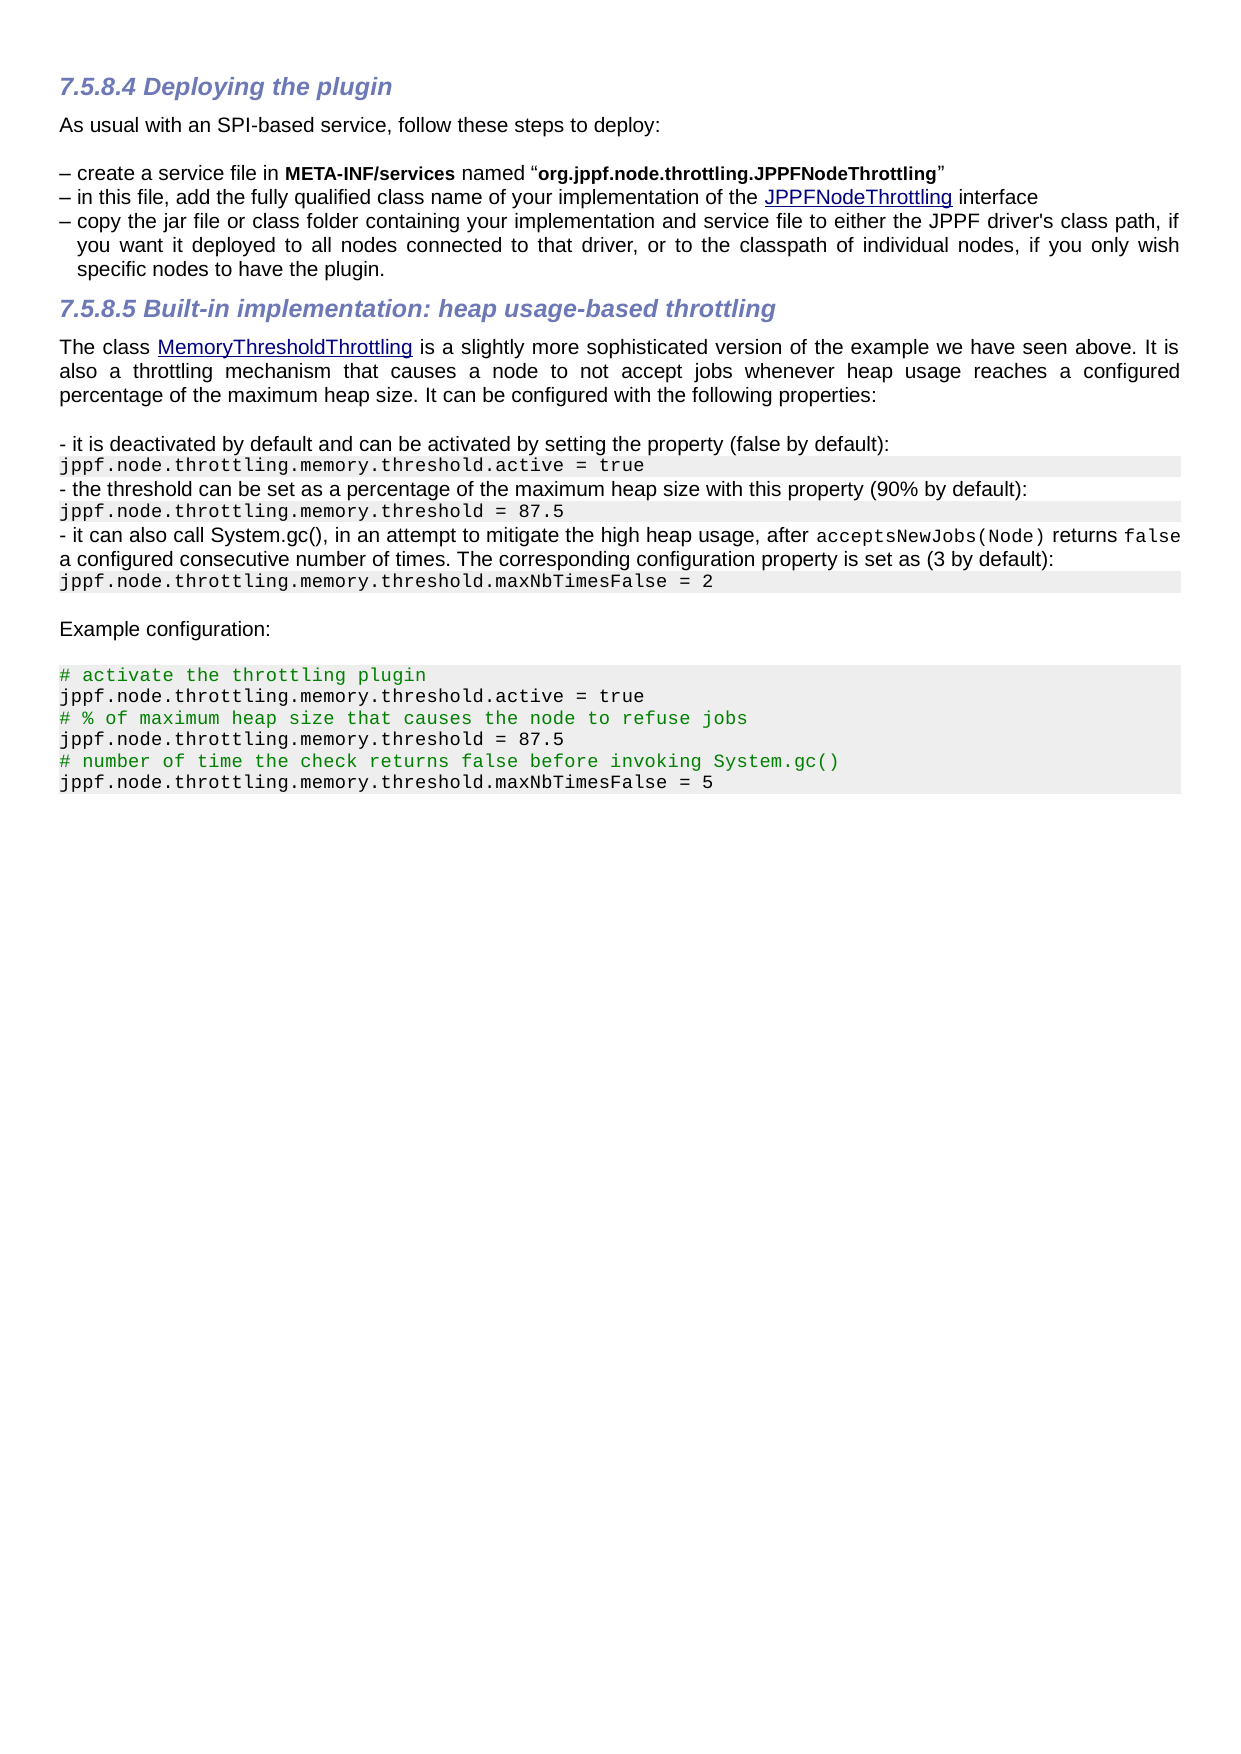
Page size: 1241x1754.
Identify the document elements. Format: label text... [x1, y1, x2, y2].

text # number of time the check returns false before invoking System.gc() [59, 751, 1181, 772]
text The class MemoryThresholdThrottling is a slightly more sophisticated version of the example we have seen above. It is also a throttling mechanism that causes a node to not accept jobs whenever heap usage reaches a configured percentage of the maximum heap size. It can be configured with the following properties: [59, 335, 1181, 407]
text jppf.node.throttling.memory.threshold = 87.5 [59, 501, 1181, 522]
text # activate the throttling plugin [59, 665, 1181, 687]
text # % of maximum heap size that causes the node to refuse jobs [59, 708, 1181, 729]
text Example configuration: [59, 617, 1181, 641]
list copy the jar file or class folder containing your implementation and service file to either the JPPF driver's class path, if you want it deployed to all nodes connected to that driver, or to the classpath of individual nodes, if you only wish specific nodes to have the plugin. [59, 209, 1181, 281]
text jppf.node.throttling.memory.threshold.active = true [59, 687, 1181, 708]
text - it is deactivated by default and can be activated by setting the property (false by default): [59, 431, 1181, 456]
text jppf.node.throttling.memory.threshold = 87.5 [59, 729, 1181, 751]
text jppf.node.throttling.memory.threshold.maxNbTimesFalse = 5 [59, 772, 1181, 794]
list create a service file in META-INF/services named “org.jppf.node.throttling.JPPFNodeThrottling” [59, 161, 1181, 185]
subtitle Deploying the plugin [59, 71, 1181, 101]
text - the threshold can be set as a percentage of the maximum heap size with this property (90% by default): [59, 477, 1181, 501]
list in this file, add the fully qualified class name of your implementation of the JPPFNodeThrottling interface [59, 185, 1181, 209]
text jppf.node.throttling.memory.threshold.active = true [59, 456, 1181, 477]
text As usual with an SPI-based service, follow these steps to deploy: [59, 113, 1181, 137]
text jppf.node.throttling.memory.threshold.maxNbTimesFalse = 2 [59, 571, 1181, 593]
text - it can also call System.gc(), in an attempt to mitigate the high heap usage, after acceptsNewJobs(Node) returns false a configured consecutive number of times. The corresponding configuration property is set as (3 by default): [59, 522, 1181, 571]
subtitle Built-in implementation: heap usage-based throttling [59, 294, 1181, 323]
